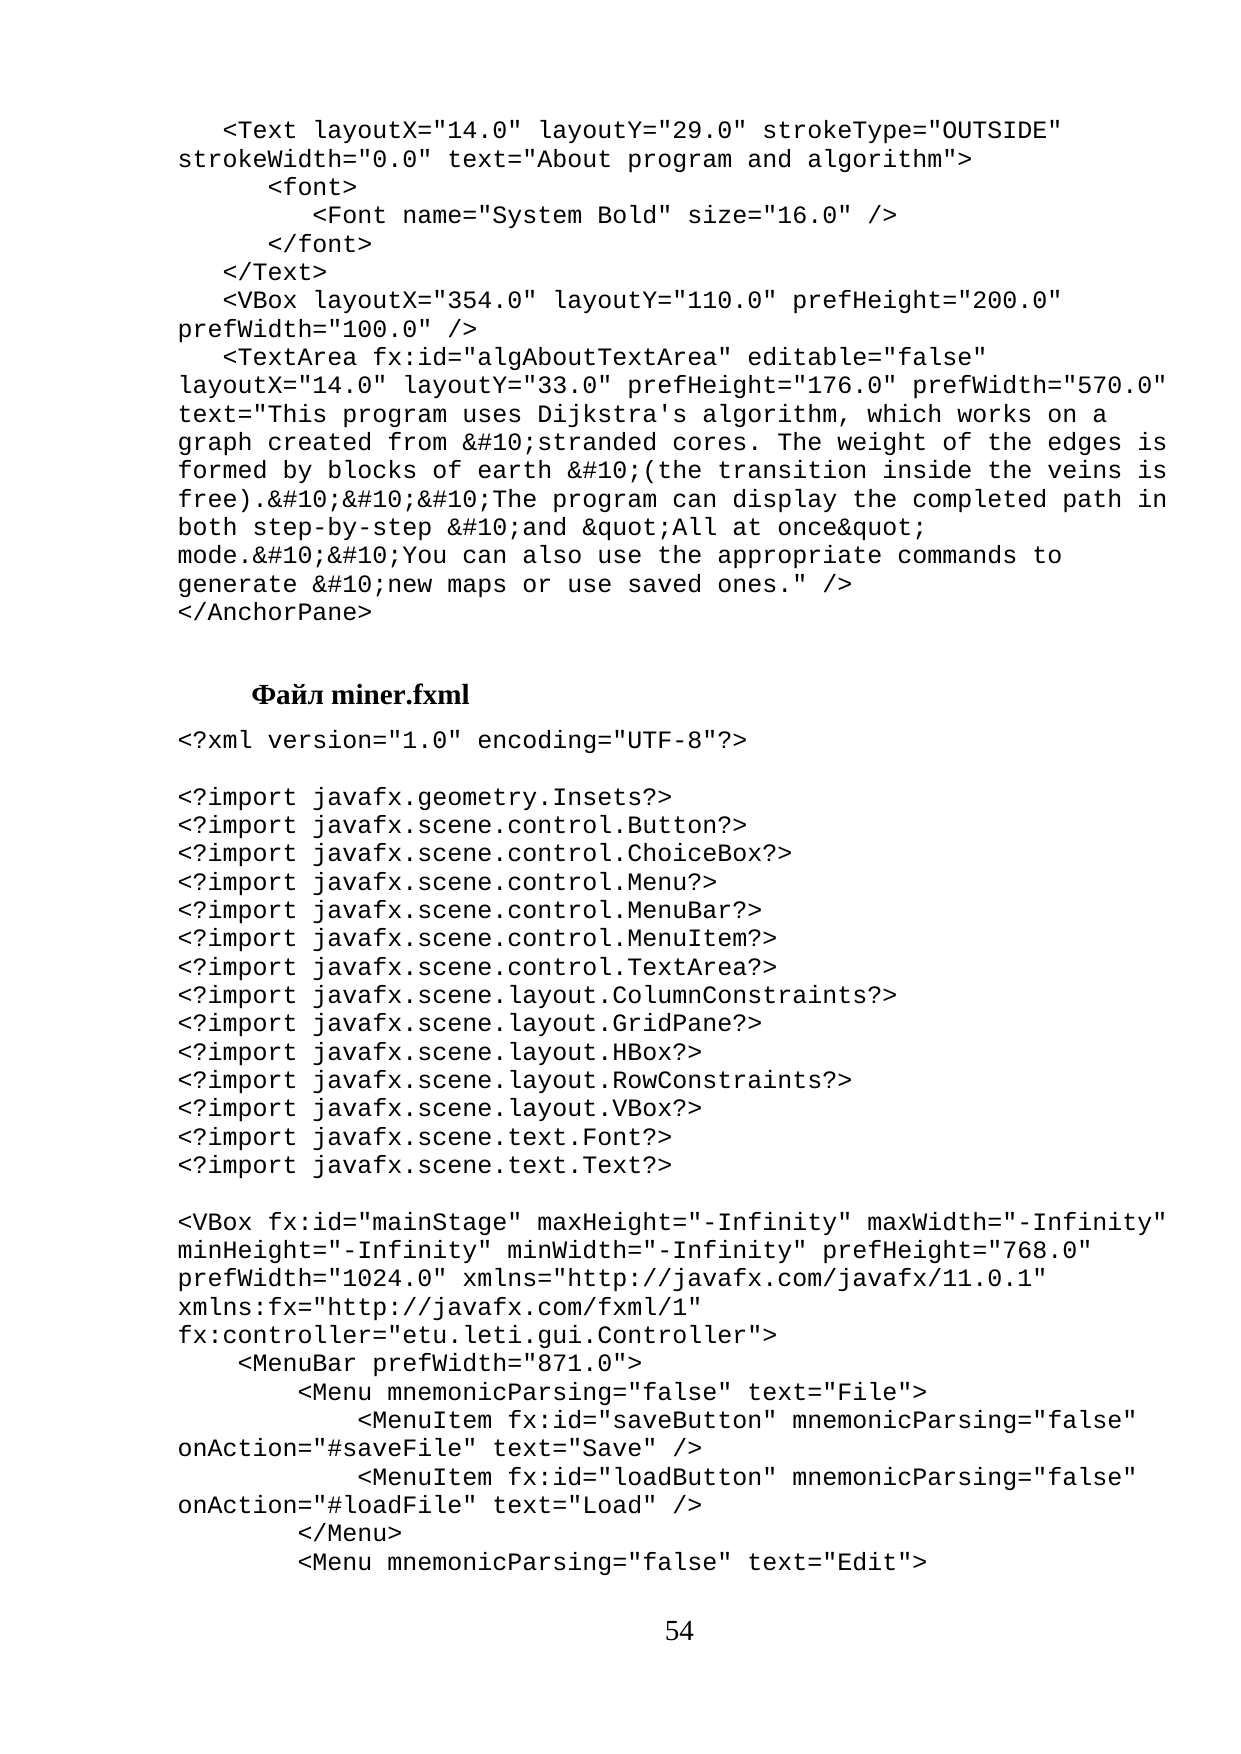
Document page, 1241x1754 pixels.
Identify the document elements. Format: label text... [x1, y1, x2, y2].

text <?import javafx.scene.control.ChoiceBox?> [177, 841, 1181, 869]
text <?import javafx.scene.control.TextArea?> [177, 954, 1181, 983]
text <Font name="System Bold" size="16.0" /> [177, 203, 1181, 231]
text <?xml version="1.0" encoding="UTF-8"?> [177, 728, 1181, 756]
text <?import javafx.scene.control.Button?> [177, 813, 1181, 841]
text <font> [177, 175, 1181, 203]
text <?import javafx.scene.layout.VBox?> [177, 1096, 1181, 1124]
text <?import javafx.scene.layout.ColumnConstraints?> [177, 983, 1181, 1011]
text <?import javafx.scene.text.Font?> [177, 1124, 1181, 1153]
text <Text layoutX="14.0" layoutY="29.0" strokeType="OUTSIDE" strokeWidth="0.0" text="About program and algorithm"> [177, 118, 1181, 175]
text <?import javafx.scene.layout.RowConstraints?> [177, 1068, 1181, 1096]
text <?import javafx.scene.control.Menu?> [177, 869, 1181, 898]
text <TextArea fx:id="algAboutTextArea" editable="false" layoutX="14.0" layoutY="33.0" prefHeight="176.0" prefWidth="570.0" text="This program uses Dijkstra's algorithm, which works on a graph created from &#10;stranded cores. The weight of the edges is formed by blocks of earth &#10;(the transition inside the veins is free).&#10;&#10;&#10;The program can display the completed path in both step-by-step &#10;and &quot;All at once&quot; mode.&#10;&#10;You can also use the appropriate commands to generate &#10;new maps or use saved ones." /> [177, 345, 1181, 600]
text <?import javafx.geometry.Insets?> [177, 784, 1181, 813]
text </AnchorPane> [177, 600, 1181, 628]
text <MenuItem fx:id="loadButton" mnemonicParsing="false" onAction="#loadFile" text="Load" /> [177, 1464, 1181, 1521]
text <MenuItem fx:id="saveButton" mnemonicParsing="false" onAction="#saveFile" text="Save" /> [177, 1408, 1181, 1464]
text <VBox fx:id="mainStage" maxHeight="-Infinity" maxWidth="-Infinity" minHeight="-Infinity" minWidth="-Infinity" prefHeight="768.0" prefWidth="1024.0" xmlns="http://javafx.com/javafx/11.0.1" xmlns:fx="http://javafx.com/fxml/1" fx:controller="etu.leti.gui.Controller"> [177, 1209, 1181, 1351]
text <?import javafx.scene.control.MenuItem?> [177, 926, 1181, 954]
text <MenuBar prefWidth="871.0"> [177, 1351, 1181, 1379]
text </Menu> [177, 1521, 1181, 1549]
text <?import javafx.scene.layout.GridPane?> [177, 1011, 1181, 1039]
text <?import javafx.scene.text.Text?> [177, 1153, 1181, 1181]
text </font> [177, 231, 1181, 260]
text </Text> [177, 260, 1181, 288]
text <Menu mnemonicParsing="false" text="Edit"> [177, 1549, 1181, 1578]
subtitle Файл miner.fxml [177, 677, 1181, 711]
text <?import javafx.scene.control.MenuBar?> [177, 898, 1181, 926]
text <Menu mnemonicParsing="false" text="File"> [177, 1379, 1181, 1408]
text <VBox layoutX="354.0" layoutY="110.0" prefHeight="200.0" prefWidth="100.0" /> [177, 288, 1181, 345]
text <?import javafx.scene.layout.HBox?> [177, 1039, 1181, 1068]
